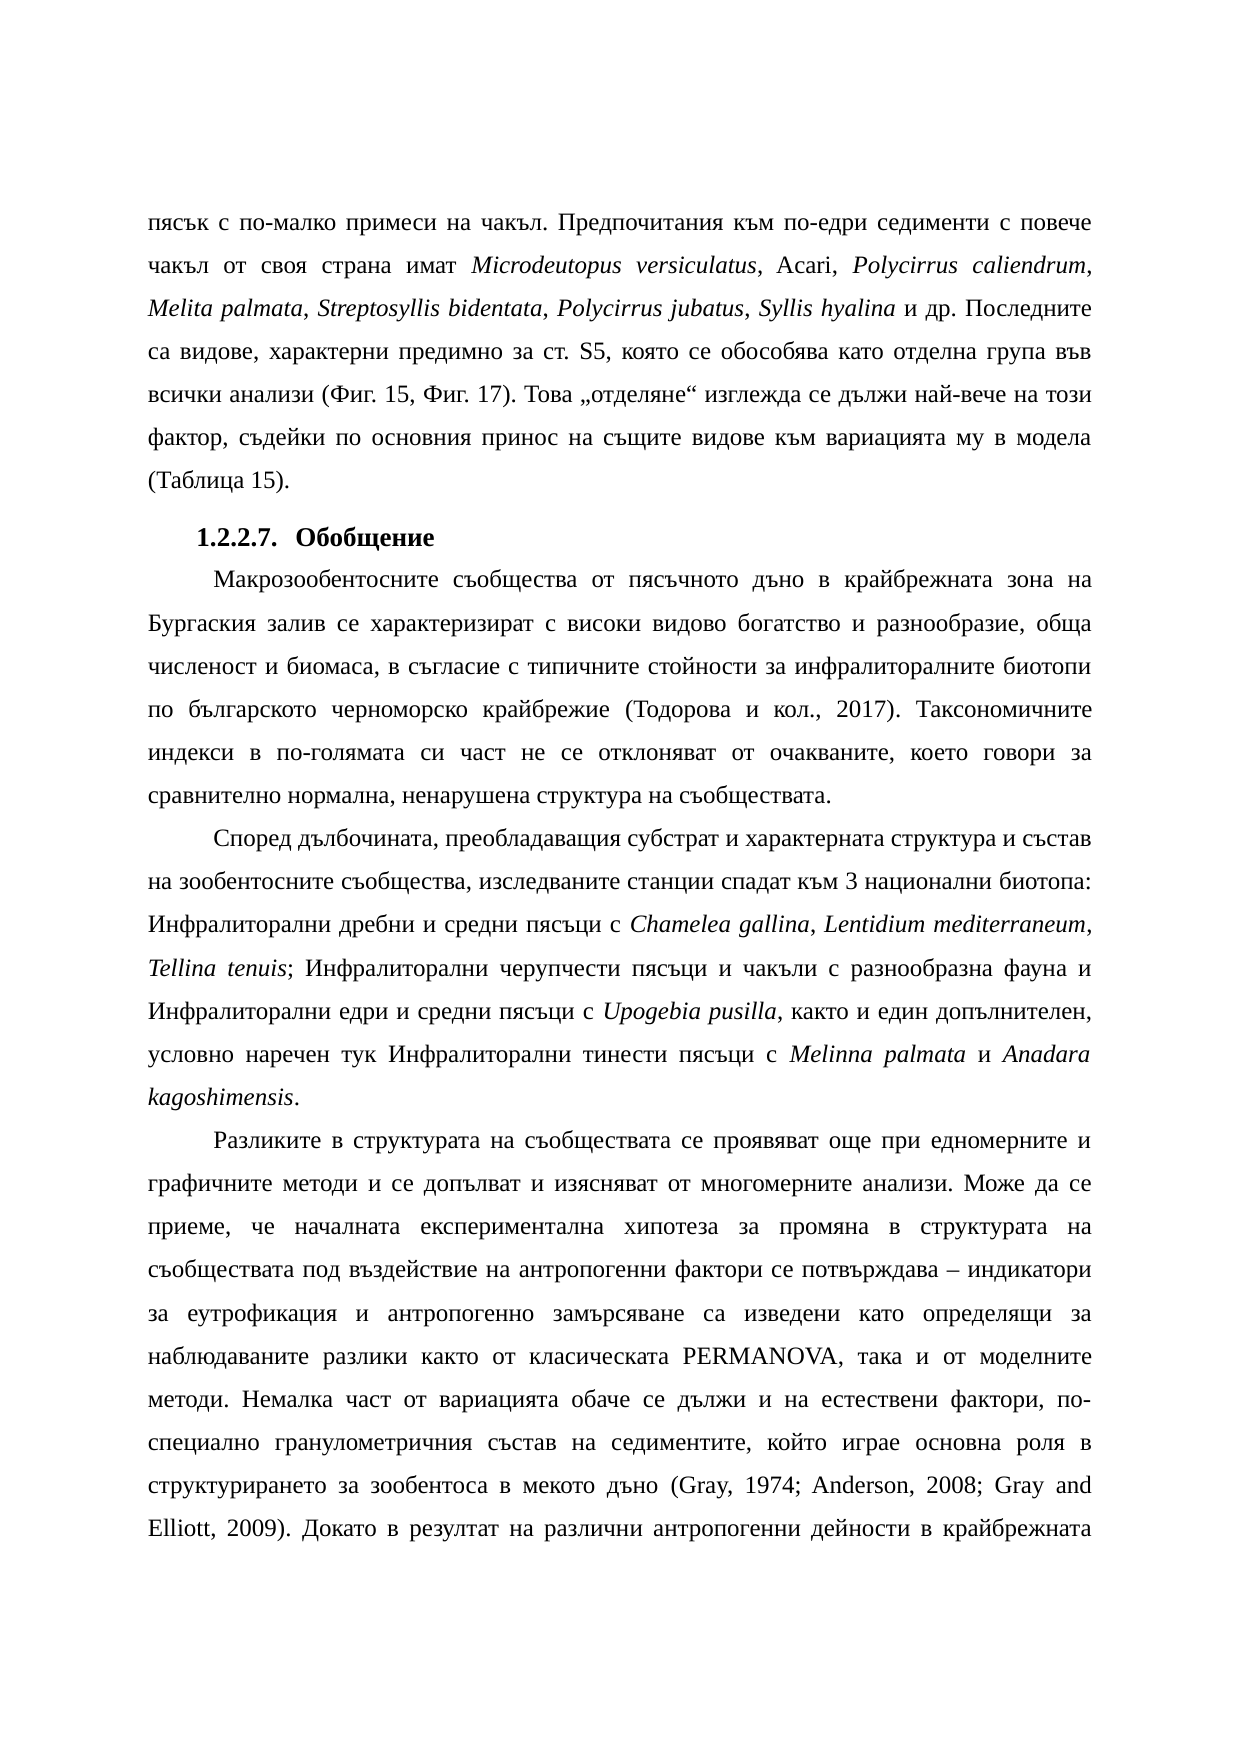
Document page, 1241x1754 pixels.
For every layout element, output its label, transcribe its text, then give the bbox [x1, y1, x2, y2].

subtitle Обобщение [266, 521, 1093, 552]
text пясък с по-малко примеси на чакъл. Предпочитания към по-едри седименти с повече чакъл от своя страна имат Microdeutopus versiculatus, Acari, Polycirrus caliendrum, Melita palmata, Streptosyllis bidentata, Polycirrus jubatus, Syllis hyalina и др. Последните са видове, характерни предимно за ст. S5, която се обособява като отделна група във всички анализи (Фиг. 15, Фиг. 17). Това „отделяне“ изглежда се дължи най-вече на този фактор, съдейки по основния принос на същите видове към вариацията му в модела (Таблица 15). [148, 207, 1093, 494]
text Макрозообентосните съобщества от пясъчното дъно в крайбрежната зона на Бургаския залив се характеризират с високи видово богатство и разнообразие, обща численост и биомаса, в съгласие с типичните стойности за инфралиторалните биотопи по българското черноморско крайбрежие (Тодорова и кол., 2017). Таксономичните индекси в по-голямата си част не се отклоняват от очакваните, което говори за сравнително нормална, ненарушена структура на съобществата. [148, 564, 1093, 809]
text Разликите в структурата на съобществата се проявяват още при едномерните и графичните методи и се допълват и изясняват от многомерните анализи. Може да се приеме, че началната експериментална хипотеза за промяна в структурата на съобществата под въздействие на антропогенни фактори се потвърждава – индикатори за еутрофикация и антропогенно замърсяване са изведени като определящи за наблюдаваните разлики както от класическата PERMANOVA, така и от моделните методи. Немалка част от вариацията обаче се дължи и на естествени фактори, по-специално гранулометричния състав на седиментите, който играе основна роля в структурирането за зообентоса в мекото дъно (Gray, 1974; Anderson, 2008; Gray and Elliott, 2009). Докато в резултат на различни антропогенни дейности в крайбрежната [148, 1125, 1093, 1542]
text Според дълбочината, преобладаващия субстрат и характерната структура и състав на зообентосните съобщества, изследваните станции спадат към 3 национални биотопа: Инфралиторални дребни и средни пясъци с Chamelea gallina, Lentidium mediterraneum, Tellina tenuis; Инфралиторални черупчести пясъци и чакъли с разнообразна фауна и Инфралиторални едри и средни пясъци с Upogebia pusilla, както и един допълнителен, условно наречен тук Инфралиторални тинести пясъци с Melinna palmata и Anadara kagoshimensis. [148, 823, 1093, 1111]
